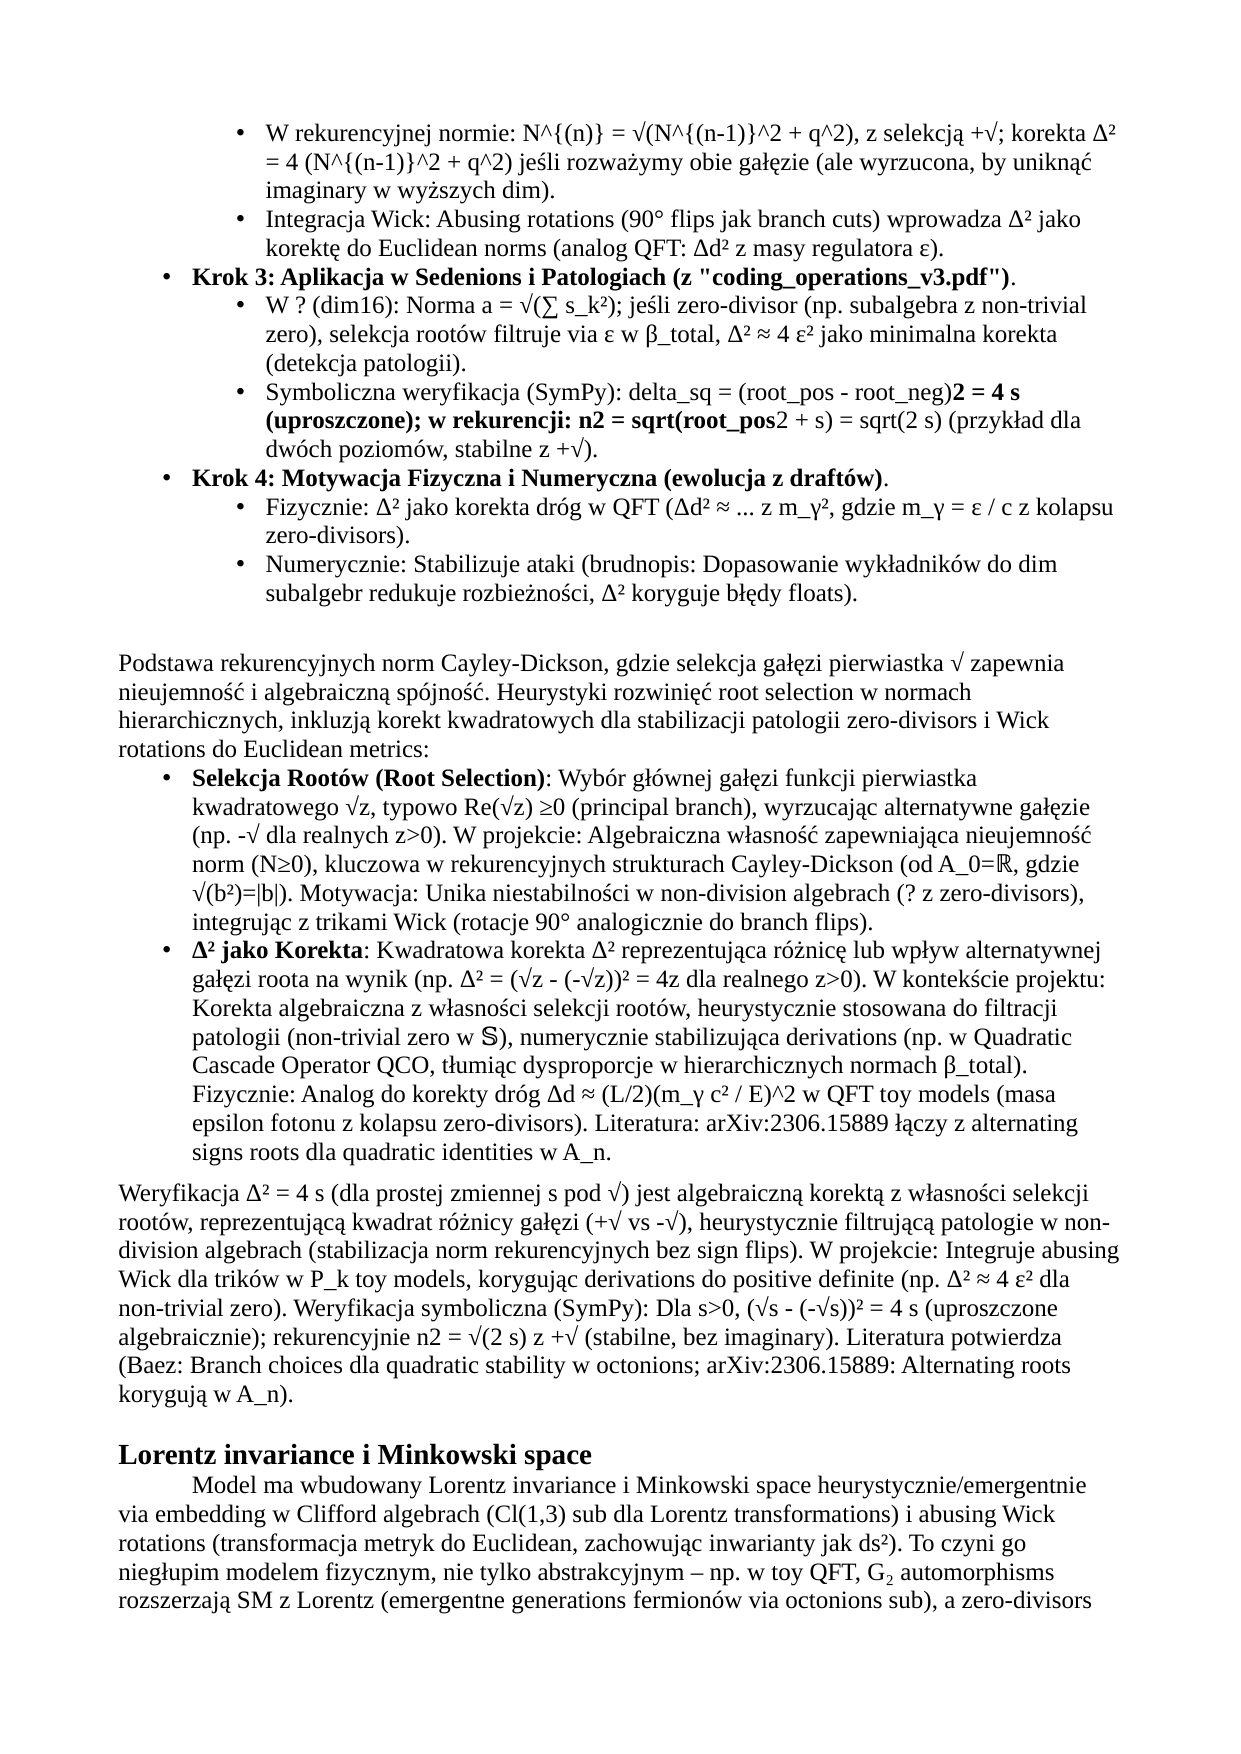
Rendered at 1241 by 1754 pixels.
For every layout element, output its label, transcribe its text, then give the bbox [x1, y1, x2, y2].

list Krok 4: Motywacja Fizyczna i Numeryczna (ewolucja z draftów). [162, 463, 1122, 492]
text Podstawa rekurencyjnych norm Cayley-Dickson, gdzie selekcja gałęzi pierwiastka √ zapewnia nieujemność i algebraiczną spójność. Heurystyki rozwinięć root selection w normach hierarchicznych, inkluzją korekt kwadratowych dla stabilizacji patologii zero-divisors i Wick rotations do Euclidean metrics: [118, 648, 1122, 763]
text Weryfikacja Δ² = 4 s (dla prostej zmiennej s pod √) jest algebraiczną korektą z własności selekcji rootów, reprezentującą kwadrat różnicy gałęzi (+√ vs -√), heurystycznie filtrującą patologie w non-division algebrach (stabilizacja norm rekurencyjnych bez sign flips). W projekcie: Integruje abusing Wick dla trików w P_k toy models, korygując derivations do positive definite (np. Δ² ≈ 4 ε² dla non-trivial zero). Weryfikacja symboliczna (SymPy): Dla s>0, (√s - (-√s))² = 4 s (uproszczone algebraicznie); rekurencyjnie n2 = √(2 s) z +√ (stabilne, bez imaginary). Literatura potwierdza (Baez: Branch choices dla quadratic stability w octonions; arXiv:2306.15889: Alternating roots korygują w A_n). [118, 1178, 1122, 1408]
list Numerycznie: Stabilizuje ataki (brudnopis: Dopasowanie wykładników do dim subalgebr redukuje rozbieżności, Δ² koryguje błędy floats). [236, 549, 1122, 607]
list W rekurencyjnej normie: N^{(n)} = √(N^{(n-1)}^2 + q^2), z selekcją +√; korekta Δ² = 4 (N^{(n-1)}^2 + q^2) jeśli rozważymy obie gałęzie (ale wyrzucona, by uniknąć imaginary w wyższych dim). [236, 118, 1122, 204]
list Integracja Wick: Abusing rotations (90° flips jak branch cuts) wprowadza Δ² jako korektę do Euclidean norms (analog QFT: Δd² z masy regulatora ε). [236, 204, 1122, 262]
list Δ² jako Korekta: Kwadratowa korekta Δ² reprezentująca różnicę lub wpływ alternatywnej gałęzi roota na wynik (np. Δ² = (√z - (-√z))² = 4z dla realnego z>0). W kontekście projektu: Korekta algebraiczna z własności selekcji rootów, heurystycznie stosowana do filtracji patologii (non-trivial zero w 𝕊), numerycznie stabilizująca derivations (np. w Quadratic Cascade Operator QCO, tłumiąc dysproporcje w hierarchicznych normach β_total). Fizycznie: Analog do korekty dróg Δd ≈ (L/2)(m_γ c² / E)^2 w QFT toy models (masa epsilon fotonu z kolapsu zero-divisors). Literatura: arXiv:2306.15889 łączy z alternating signs roots dla quadratic identities w A_n. [162, 936, 1122, 1166]
list Krok 3: Aplikacja w Sedenions i Patologiach (z "coding_operations_v3.pdf"). [162, 262, 1122, 291]
list W ? (dim16): Norma a = √(∑ s_k²); jeśli zero-divisor (np. subalgebra z non-trivial zero), selekcja rootów filtruje via ε w β_total, Δ² ≈ 4 ε² jako minimalna korekta (detekcja patologii). [236, 291, 1122, 377]
text Model ma wbudowany Lorentz invariance i Minkowski space heurystycznie/emergentnie via embedding w Clifford algebrach (Cl(1,3) sub dla Lorentz transformations) i abusing Wick rotations (transformacja metryk do Euclidean, zachowując inwarianty jak ds²). To czyni go niegłupim modelem fizycznym, nie tylko abstrakcyjnym – np. w toy QFT, G₂ automorphisms rozszerzają SM z Lorentz (emergentne generations fermionów via octonions sub), a zero-divisors [118, 1470, 1122, 1614]
list Fizycznie: Δ² jako korekta dróg w QFT (Δd² ≈ ... z m_γ², gdzie m_γ = ε / c z kolapsu zero-divisors). [236, 492, 1122, 549]
text Lorentz invariance i Minkowski space [118, 1437, 1122, 1470]
list Symboliczna weryfikacja (SymPy): delta_sq = (root_pos - root_neg)2 = 4 s (uproszczone); w rekurencji: n2 = sqrt(root_pos2 + s) = sqrt(2 s) (przykład dla dwóch poziomów, stabilne z +√). [236, 377, 1122, 463]
list Selekcja Rootów (Root Selection): Wybór głównej gałęzi funkcji pierwiastka kwadratowego √z, typowo Re(√z) ≥0 (principal branch), wyrzucając alternatywne gałęzie (np. -√ dla realnych z>0). W projekcie: Algebraiczna własność zapewniająca nieujemność norm (N≥0), kluczowa w rekurencyjnych strukturach Cayley-Dickson (od A_0=ℝ, gdzie √(b²)=|b|). Motywacja: Unika niestabilności w non-division algebrach (? z zero-divisors), integrując z trikami Wick (rotacje 90° analogicznie do branch flips). [162, 763, 1122, 936]
